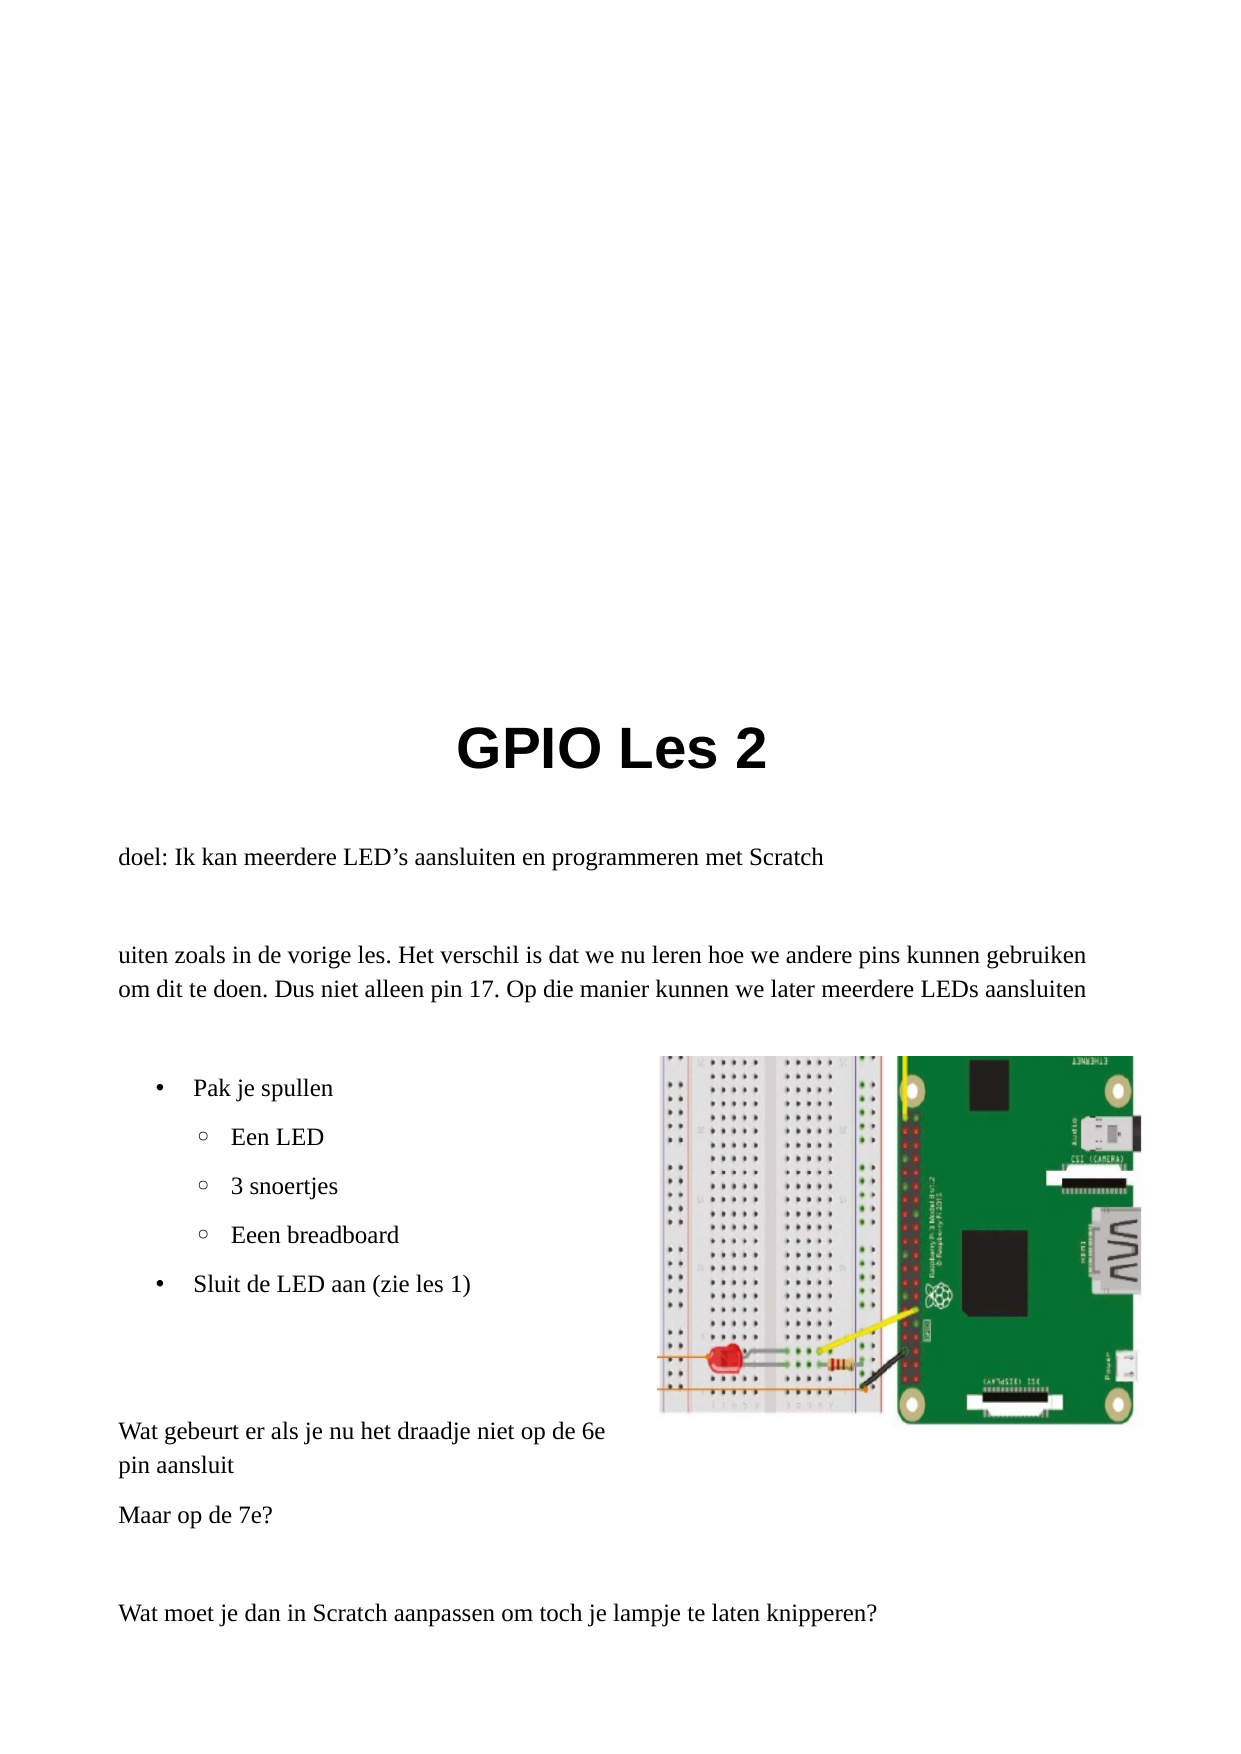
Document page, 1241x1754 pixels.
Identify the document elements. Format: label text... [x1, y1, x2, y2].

title GPIO Les 2 [118, 713, 1122, 780]
list Eeen breadboard [193, 1220, 631, 1249]
list 3 snoertjes [193, 1171, 631, 1199]
text Wat moet je dan in Scratch aanpassen om toch je lampje te laten knipperen? [118, 1598, 1122, 1627]
text doel: Ik kan meerdere LED’s aansluiten en programmeren met Scratch [118, 842, 1122, 871]
list Sluit de LED aan (zie les 1) [156, 1269, 631, 1298]
list Een LED [193, 1122, 631, 1151]
text Wat gebeurt er als je nu het draadje niet op de 6e pin aansluit [118, 1416, 1122, 1479]
text uiten zoals in de vorige les. Het verschil is dat we nu leren hoe we andere pins kunnen gebruiken om dit te doen. Dus niet alleen pin 17. Op die manier kunnen we later meerdere LEDs aansluiten [118, 940, 1122, 1003]
picture [631, 1056, 1157, 1428]
text Maar op de 7e? [118, 1500, 1122, 1528]
list Pak je spullen [156, 1073, 631, 1101]
